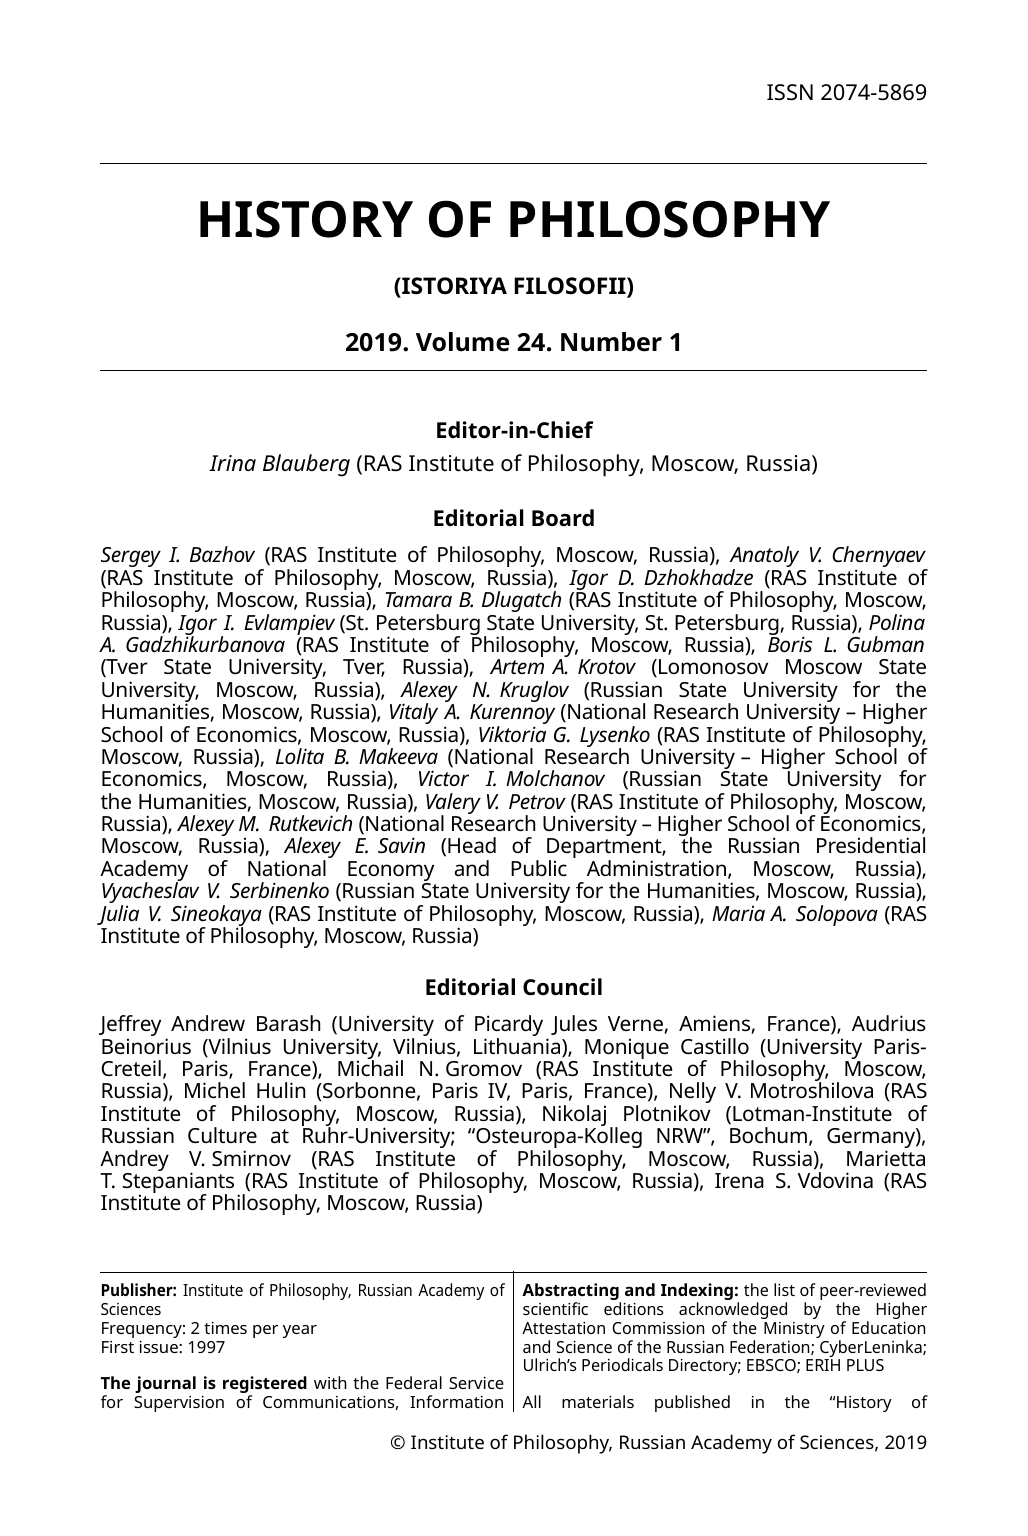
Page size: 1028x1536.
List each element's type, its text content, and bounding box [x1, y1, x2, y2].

text Editor-in-Chief [100, 415, 927, 445]
table_header Abstracting and Indexing: the list of peer-reviewed scientific editions acknowledged by the Higher Attestation Commission of the Ministry of Education and Science of the Russian Federation; CyberLeninka; Ulrich’s Periodicals Directory; EBSCO; ERIH PLUS All materials published in the “History of [514, 1273, 927, 1412]
text Sergey I. Bazhov (RAS Institute of Philosophy, Moscow, Russia), Anatoly V. Chernyaev (RAS Institute of Philosophy, Moscow, Russia), Igor D. Dzhokhadze (RAS Institute of Philosophy, Moscow, Russia), Tamara B. Dlugatch (RAS Institute of Philosophy, Moscow, Russia), Igor I. Evlampiev (St. Petersburg State University, St. Petersburg, Russia), Polina A. Gadzhikurbanova (RAS Institute of Philosophy, Moscow, Russia), Boris L. Gubman (Tver State University, Tver, Russia), Artem A. Krotov (Lomonosov Moscow State University, Moscow, Russia), Alexey N. Kruglov (Russian State University for the Humanities, Moscow, Russia), Vitaly A. Kurennoy (National Research University – Higher School of Economics, Moscow, Russia), Viktoria G. Lysenko (RAS Institute of Philosophy, Moscow, Russia), Lolita B. Makeeva (National Research University – Higher School of Economics, Moscow, Russia), Victor I. Molchanov (Russian State University for the Humanities, Moscow, Russia), Valery V. Petrov (RAS Institute of Philosophy, Moscow, Russia), Alexey M. Rutkevich (National Research University – Higher School of Economics, Moscow, Russia), Alexey E. Savin (Head of Department, the Russian Presidential Academy of National Economy and Public Administration, Moscow, Russia), Vyacheslav V. Serbinenko (Russian State University for the Humanities, Moscow, Russia), Julia V. Sineokaya (RAS Institute of Philosophy, Moscow, Russia), Maria A. Solopova (RAS Institute of Philosophy, Moscow, Russia) [100, 545, 927, 948]
text Editorial Council [100, 972, 927, 1002]
table_header Publisher: Institute of Philosophy, Russian Academy of Sciences Frequency: 2 times per year First issue: 1997 The journal is registered with the Federal Service for Supervision of Communications, Information [100, 1273, 513, 1412]
text Irina Blauberg (RAS Institute of Philosophy, Moscow, Russia) [100, 448, 927, 477]
text Editorial Board [100, 503, 927, 533]
text Jeffrey Andrew Barash (University of Picardy Jules Verne, Amiens, France), Audrius Beinorius (Vilnius University, Vilnius, Lithuania), Monique Castillo (University Paris-Creteil, Paris, France), Michail N. Gromov (RAS Institute of Philosophy, Moscow, Russia), Michel Hulin (Sorbonne, Paris IV, Paris, France), Nelly V. Motroshilova (RAS Institute of Philosophy, Moscow, Russia), Nikolaj Plotnikov (Lotman-Institute of Russian Culture at Ruhr-University; “Osteuropa-Kolleg NRW”, Bochum, Germany), Andrey V. Smirnov (RAS Institute of Philosophy, Moscow, Russia), Marietta T. Stepaniants (RAS Institute of Philosophy, Moscow, Russia), Irena S. Vdovina (RAS Institute of Philosophy, Moscow, Russia) [100, 1014, 927, 1215]
table_header HISTORY OF PHILOSOPHY (ISTORIYA FILOSOFII) 2019. Volume 24. Number 1 [100, 164, 927, 370]
